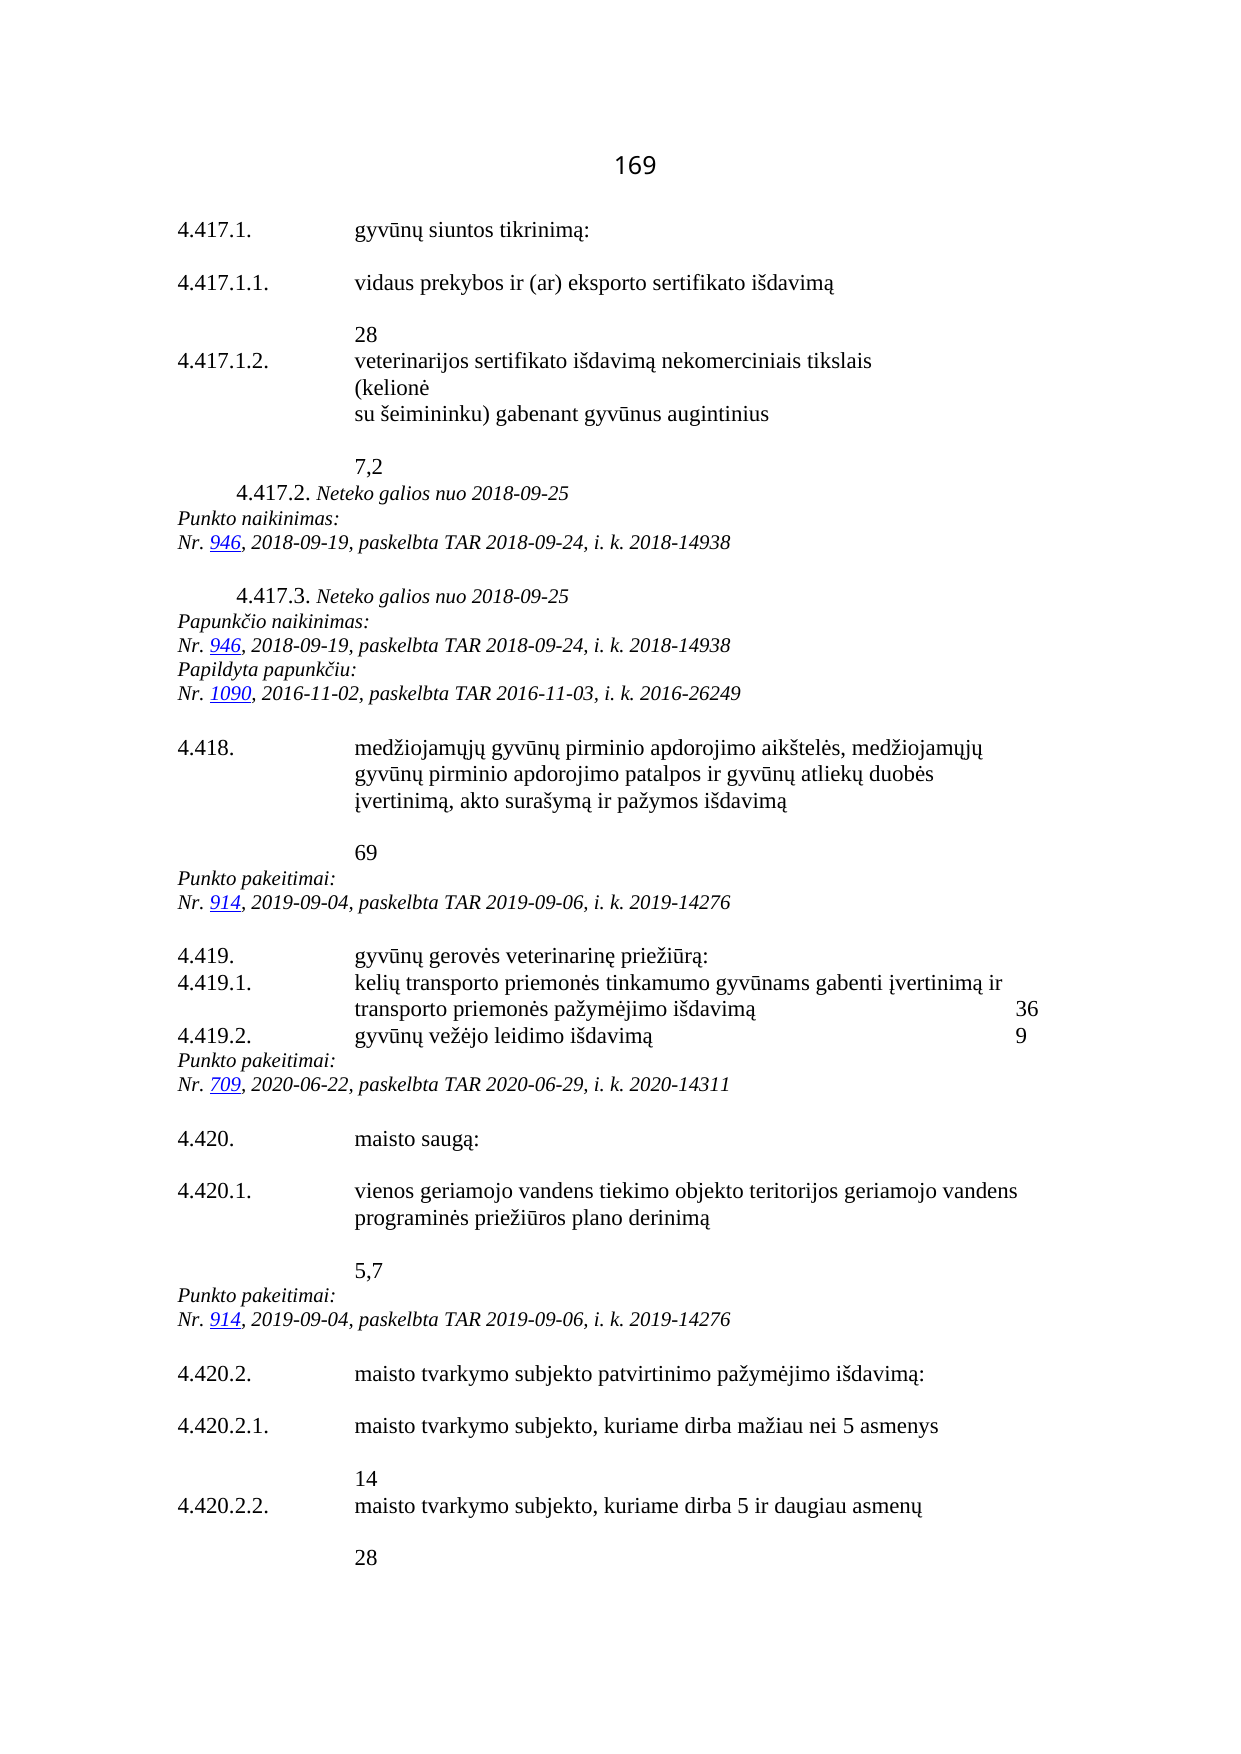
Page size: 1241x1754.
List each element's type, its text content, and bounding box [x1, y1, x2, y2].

text 4.417.1.1. vidaus prekybos ir (ar) eksporto sertifikato išdavimą 28 [177, 268, 945, 348]
text Nr. 946, 2018-09-19, paskelbta TAR 2018-09-24, i. k. 2018-14938 [177, 633, 1093, 657]
text Papunkčio naikinimas: [177, 609, 1093, 633]
text Nr. 946, 2018-09-19, paskelbta TAR 2018-09-24, i. k. 2018-14938 [177, 530, 1093, 554]
text 4.417.3. Neteko galios nuo 2018-09-25 [177, 583, 1093, 609]
text 4.419. gyvūnų gerovės veterinarinę priežiūrą: [177, 943, 1093, 969]
text 4.419.1. kelių transporto priemonės tinkamumo gyvūnams gabenti įvertinimą ir transporto priemonės pažymėjimo išdavimą 36 [177, 969, 1093, 1022]
text Nr. 914, 2019-09-04, paskelbta TAR 2019-09-06, i. k. 2019-14276 [177, 1307, 1093, 1331]
text 4.420.2. maisto tvarkymo subjekto patvirtinimo pažymėjimo išdavimą: [177, 1360, 945, 1413]
text Nr. 709, 2020-06-22, paskelbta TAR 2020-06-29, i. k. 2020-14311 [177, 1072, 1093, 1096]
text Nr. 914, 2019-09-04, paskelbta TAR 2019-09-06, i. k. 2019-14276 [177, 890, 1093, 914]
text 4.417.1.2. veterinarijos sertifikato išdavimą nekomerciniais tikslais (kelionė [177, 348, 945, 400]
text 4.417.2. Neteko galios nuo 2018-09-25 [177, 479, 1093, 506]
text 4.420.2.2. maisto tvarkymo subjekto, kuriame dirba 5 ir daugiau asmenų 28 [177, 1492, 945, 1571]
text 4.419.2. gyvūnų vežėjo leidimo išdavimą 9 [177, 1022, 1093, 1048]
text Papildyta papunkčiu: [177, 657, 1093, 681]
text 4.418. medžiojamųjų gyvūnų pirminio apdorojimo aikštelės, medžiojamųjų gyvūnų pirminio apdorojimo patalpos ir gyvūnų atliekų duobės įvertinimą, akto surašymą ir pažymos išdavimą 69 [177, 734, 1034, 866]
text 4.420.1. vienos geriamojo vandens tiekimo objekto teritorijos geriamojo vandens programinės priežiūros plano derinimą 5,7 [177, 1178, 1034, 1283]
text Punkto naikinimas: [177, 506, 1093, 530]
text Punkto pakeitimai: [177, 866, 1093, 890]
text 4.417.1. gyvūnų siuntos tikrinimą: [177, 216, 945, 268]
text Punkto pakeitimai: [177, 1048, 1093, 1072]
text Punkto pakeitimai: [177, 1283, 1093, 1307]
text Nr. 1090, 2016-11-02, paskelbta TAR 2016-11-03, i. k. 2016-26249 [177, 681, 1093, 705]
text su šeimininku) gabenant gyvūnus augintinius 7,2 [354, 400, 945, 479]
text 4.420. maisto saugą: [177, 1125, 945, 1178]
text 4.420.2.1. maisto tvarkymo subjekto, kuriame dirba mažiau nei 5 asmenys 14 [177, 1413, 945, 1492]
